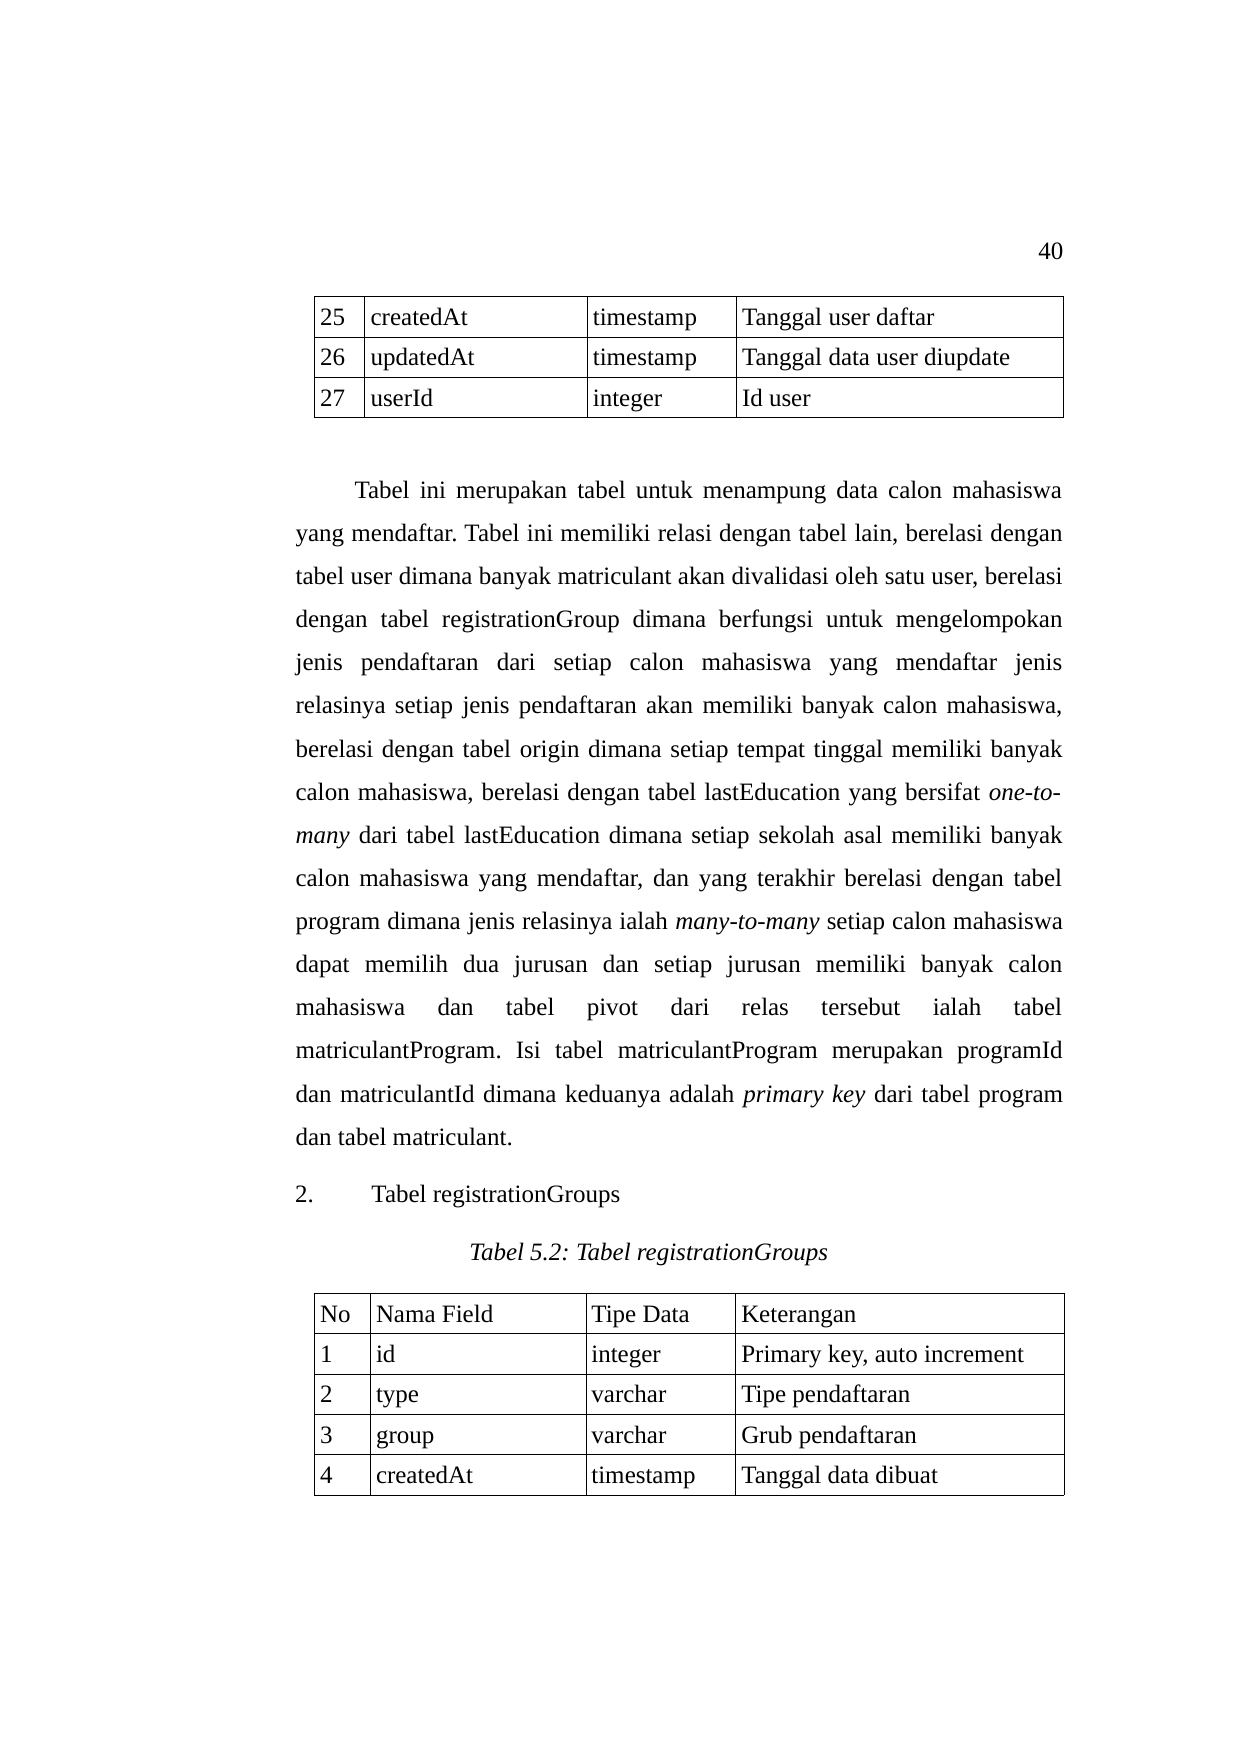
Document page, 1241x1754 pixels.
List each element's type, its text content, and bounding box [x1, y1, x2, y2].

table_header Nama Field [371, 1294, 586, 1333]
table_cell Grub pendaftaran [736, 1415, 1064, 1454]
table_header Keterangan [736, 1294, 1064, 1333]
table_cell createdAt [371, 1455, 586, 1494]
table_cell 1 [315, 1334, 370, 1373]
table_cell timestamp [588, 338, 736, 377]
table_cell 2 [315, 1375, 370, 1414]
table_cell Tanggal data user diupdate [737, 338, 1063, 377]
table_cell updatedAt [365, 338, 587, 377]
table_cell id [371, 1334, 586, 1373]
table_cell 27 [315, 378, 364, 417]
table_cell 25 [315, 297, 364, 337]
table_cell userId [365, 378, 587, 417]
table_cell 4 [315, 1455, 370, 1494]
table_cell type [371, 1375, 586, 1414]
table_cell varchar [587, 1375, 735, 1414]
table_cell Primary key, auto increment [736, 1334, 1064, 1373]
table_cell group [371, 1415, 586, 1454]
table_cell integer [588, 378, 736, 417]
text Tabel 4.2: Tabel registrationGroups [236, 1237, 1063, 1266]
table_cell Tipe pendaftaran [736, 1375, 1064, 1414]
table_header No [315, 1294, 370, 1333]
table_cell varchar [587, 1415, 735, 1454]
table_cell createdAt [365, 297, 587, 337]
table_header Tipe Data [587, 1294, 735, 1333]
list Tabel registrationGroups [295, 1179, 1063, 1208]
text Tabel ini merupakan tabel untuk menampung data calon mahasiswa yang mendaftar. Tabel ini memiliki relasi dengan tabel lain, berelasi dengan tabel user dimana banyak matriculant akan divalidasi oleh satu user, berelasi dengan tabel registrationGroup dimana berfungsi untuk mengelompokan jenis pendaftaran dari setiap calon mahasiswa yang mendaftar jenis relasinya setiap jenis pendaftaran akan memiliki banyak calon mahasiswa, berelasi dengan tabel origin dimana setiap tempat tinggal memiliki banyak calon mahasiswa, berelasi dengan tabel lastEducation yang bersifat one-to-many dari tabel lastEducation dimana setiap sekolah asal memiliki banyak calon mahasiswa yang mendaftar, dan yang terakhir berelasi dengan tabel program dimana jenis relasinya ialah many-to-many setiap calon mahasiswa dapat memilih dua jurusan dan setiap jurusan memiliki banyak calon mahasiswa dan tabel pivot dari relas tersebut ialah tabel matriculantProgram. Isi tabel matriculantProgram merupakan programId dan matriculantId dimana keduanya adalah primary key dari tabel program dan tabel matriculant. [295, 475, 1063, 1151]
table_cell Tanggal data dibuat [736, 1455, 1064, 1494]
table_cell 26 [315, 338, 364, 377]
table_cell timestamp [588, 297, 736, 337]
table_cell Id user [737, 378, 1063, 417]
table_cell timestamp [587, 1455, 735, 1494]
table_cell Tanggal user daftar [737, 297, 1063, 337]
table_cell 3 [315, 1415, 370, 1454]
table_cell integer [587, 1334, 735, 1373]
